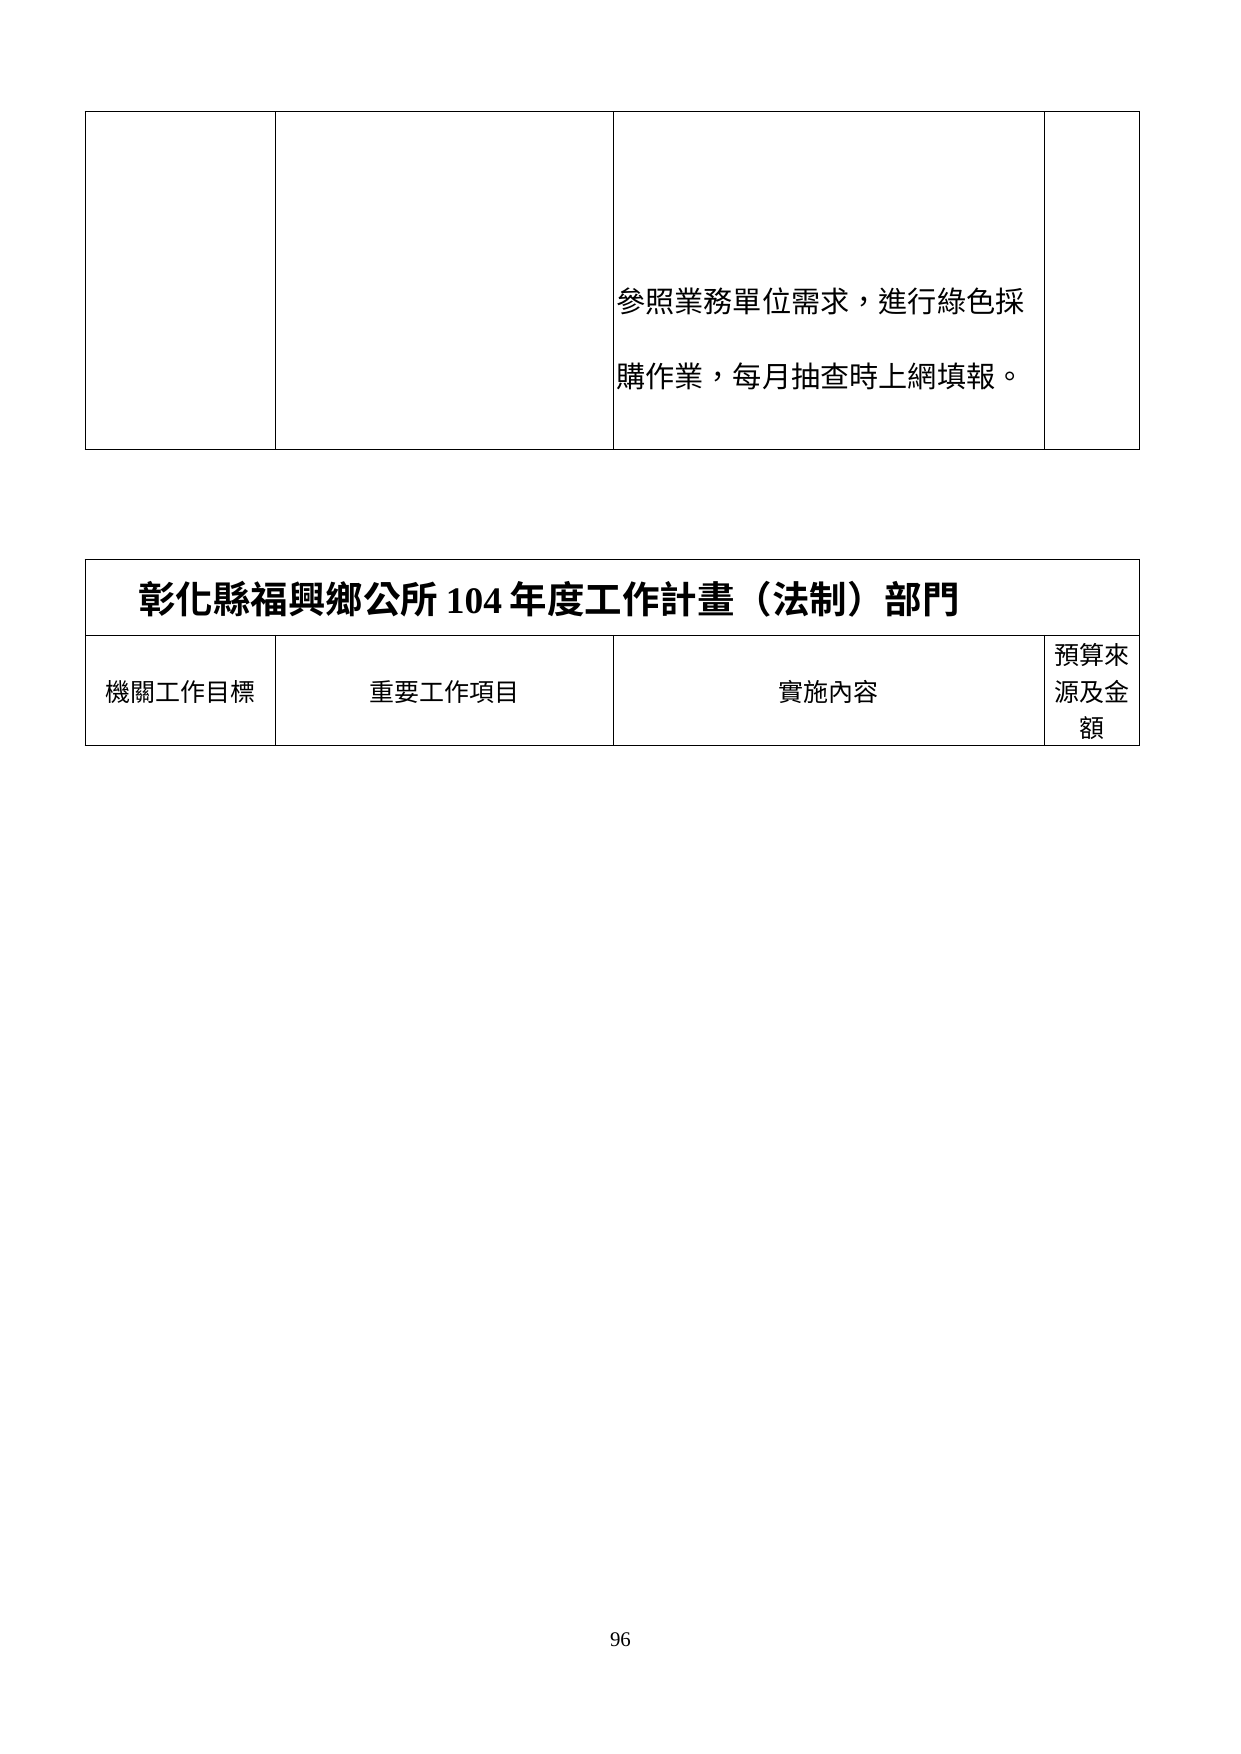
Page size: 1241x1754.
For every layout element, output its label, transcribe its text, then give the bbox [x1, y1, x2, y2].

table_cell [1045, 112, 1139, 449]
table_cell 參照業務單位需求，進行綠色採購作業，每月抽查時上網填報。 [614, 112, 1044, 449]
table_header 彰化縣福興鄉公所104年度工作計畫（法制）部門 [86, 560, 1139, 635]
table_cell 重要工作項目 [276, 636, 613, 744]
table_cell [86, 112, 275, 449]
table_cell [276, 112, 613, 449]
table_cell 預算來源及金額 [1045, 636, 1139, 744]
table_cell 實施內容 [614, 636, 1044, 744]
table_cell 機關工作目標 [86, 636, 275, 744]
